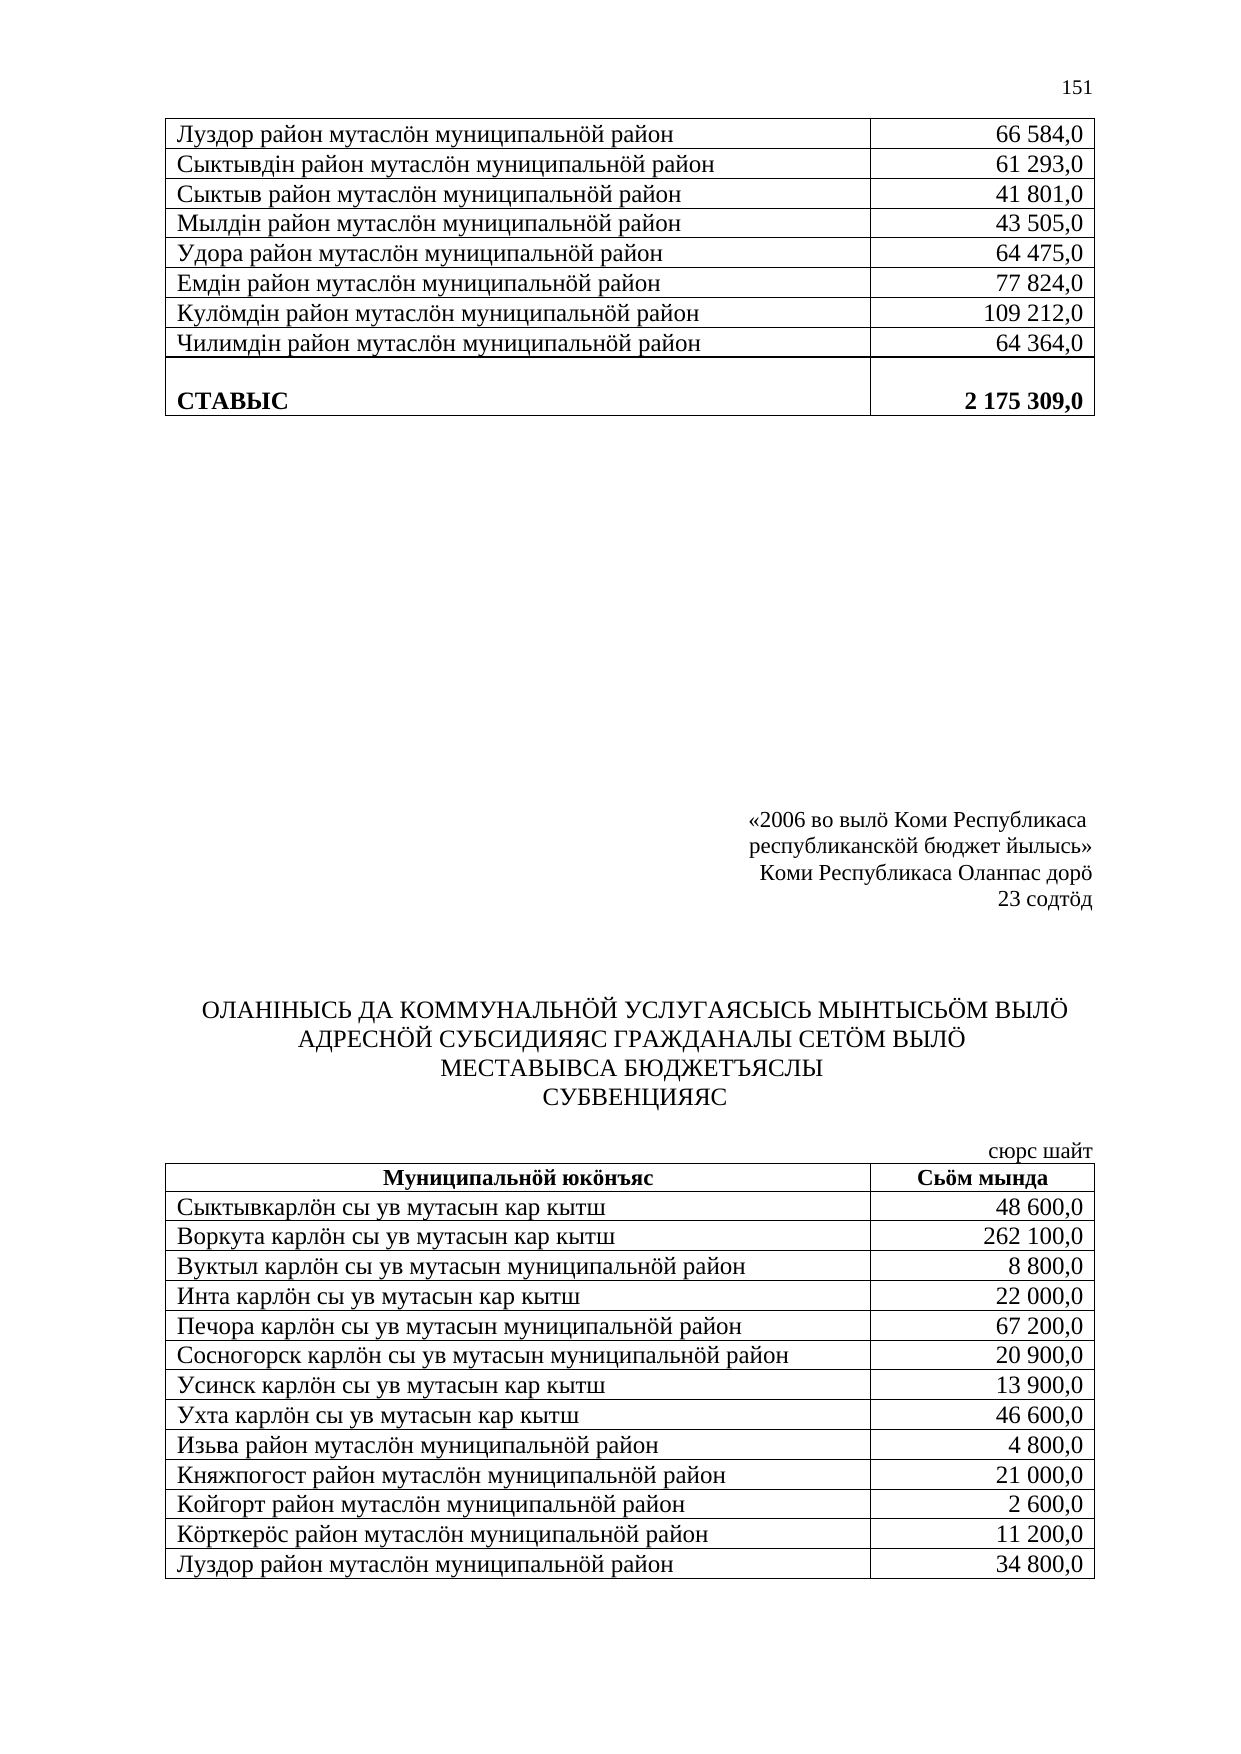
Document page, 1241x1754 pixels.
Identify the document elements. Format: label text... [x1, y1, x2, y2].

table_cell Сыктыв район мутаслöн муниципальнöй район [166, 179, 870, 207]
table_cell 46 600,0 [871, 1400, 1094, 1429]
table_cell СТАВЫС [166, 358, 870, 415]
table_cell Кулöмдiн район мутаслöн муниципальнöй район [166, 298, 870, 327]
table_header Муниципальнöй юкöнъяс [166, 1164, 870, 1191]
table_cell Инта карлöн сы ув мутасын кар кытш [166, 1281, 870, 1310]
table_cell Усинск карлöн сы ув мутасын кар кытш [166, 1370, 870, 1399]
table_cell Мылдiн район мутаслöн муниципальнöй район [166, 209, 870, 237]
text МЕСТАВЫВСА БЮДЖЕТЪЯСЛЫ [177, 1053, 1093, 1082]
table_cell 2 600,0 [871, 1490, 1094, 1518]
table_cell 64 475,0 [871, 238, 1094, 267]
table_cell 66 584,0 [871, 119, 1094, 148]
table_cell 48 600,0 [871, 1192, 1094, 1220]
table_cell 11 200,0 [871, 1519, 1094, 1548]
table_cell 43 505,0 [871, 209, 1094, 237]
table_cell 67 200,0 [871, 1311, 1094, 1339]
table_cell 8 800,0 [871, 1251, 1094, 1280]
text сюрс шайт [177, 1137, 1093, 1163]
table_cell Койгорт район мутаслöн муниципальнöй район [166, 1490, 870, 1518]
table_cell 77 824,0 [871, 268, 1094, 297]
table_cell 2 175 309,0 [871, 358, 1094, 415]
table_cell 4 800,0 [871, 1430, 1094, 1459]
table_cell Ухта карлöн сы ув мутасын кар кытш [166, 1400, 870, 1429]
table_cell 41 801,0 [871, 179, 1094, 207]
table_cell 109 212,0 [871, 298, 1094, 327]
table_cell 34 800,0 [871, 1549, 1094, 1578]
table_header Сьöм мында [871, 1164, 1094, 1191]
table_cell Княжпогост район мутаслöн муниципальнöй район [166, 1460, 870, 1488]
table_cell 64 364,0 [871, 328, 1094, 356]
table_cell Сосногорск карлöн сы ув мутасын муниципальнöй район [166, 1341, 870, 1369]
table_cell Емдiн район мутаслöн муниципальнöй район [166, 268, 870, 297]
table_cell Сыктывдiн район мутаслöн муниципальнöй район [166, 149, 870, 178]
table_cell Вуктыл карлöн сы ув мутасын муниципальнöй район [166, 1251, 870, 1280]
table_cell 13 900,0 [871, 1370, 1094, 1399]
table_cell 262 100,0 [871, 1221, 1094, 1250]
table_cell Печора карлöн сы ув мутасын муниципальнöй район [166, 1311, 870, 1339]
text ОЛАНIНЫСЬ ДА КОММУНАЛЬНÖЙ УСЛУГАЯСЫСЬ МЫНТЫСЬÖМ ВЫЛÖ АДРЕСНÖЙ СУБСИДИЯЯС ГРАЖДАНАЛЫ СЕТÖМ ВЫЛÖ [177, 996, 1093, 1053]
text 23 содтöд [177, 885, 1093, 912]
text «2006 во вылö Коми Республикаса [177, 806, 1093, 833]
table_cell Сыктывкарлöн сы ув мутасын кар кытш [166, 1192, 870, 1220]
text СУБВЕНЦИЯЯС [177, 1082, 1093, 1111]
table_cell 61 293,0 [871, 149, 1094, 178]
table_cell 21 000,0 [871, 1460, 1094, 1488]
table_cell Изьва район мутаслöн муниципальнöй район [166, 1430, 870, 1459]
text республиканскöй бюджет йылысь» [177, 833, 1093, 859]
table_cell Луздор район мутаслöн муниципальнöй район [166, 119, 870, 148]
table_cell Воркута карлöн сы ув мутасын кар кытш [166, 1221, 870, 1250]
table_cell Луздор район мутаслöн муниципальнöй район [166, 1549, 870, 1578]
table_cell Чилимдiн район мутаслöн муниципальнöй район [166, 328, 870, 356]
table_cell 20 900,0 [871, 1341, 1094, 1369]
table_cell Удора район мутаслöн муниципальнöй район [166, 238, 870, 267]
text Коми Республикаса Оланпас дорö [177, 859, 1093, 885]
table_cell 22 000,0 [871, 1281, 1094, 1310]
table_cell Кöрткерöс район мутаслöн муниципальнöй район [166, 1519, 870, 1548]
